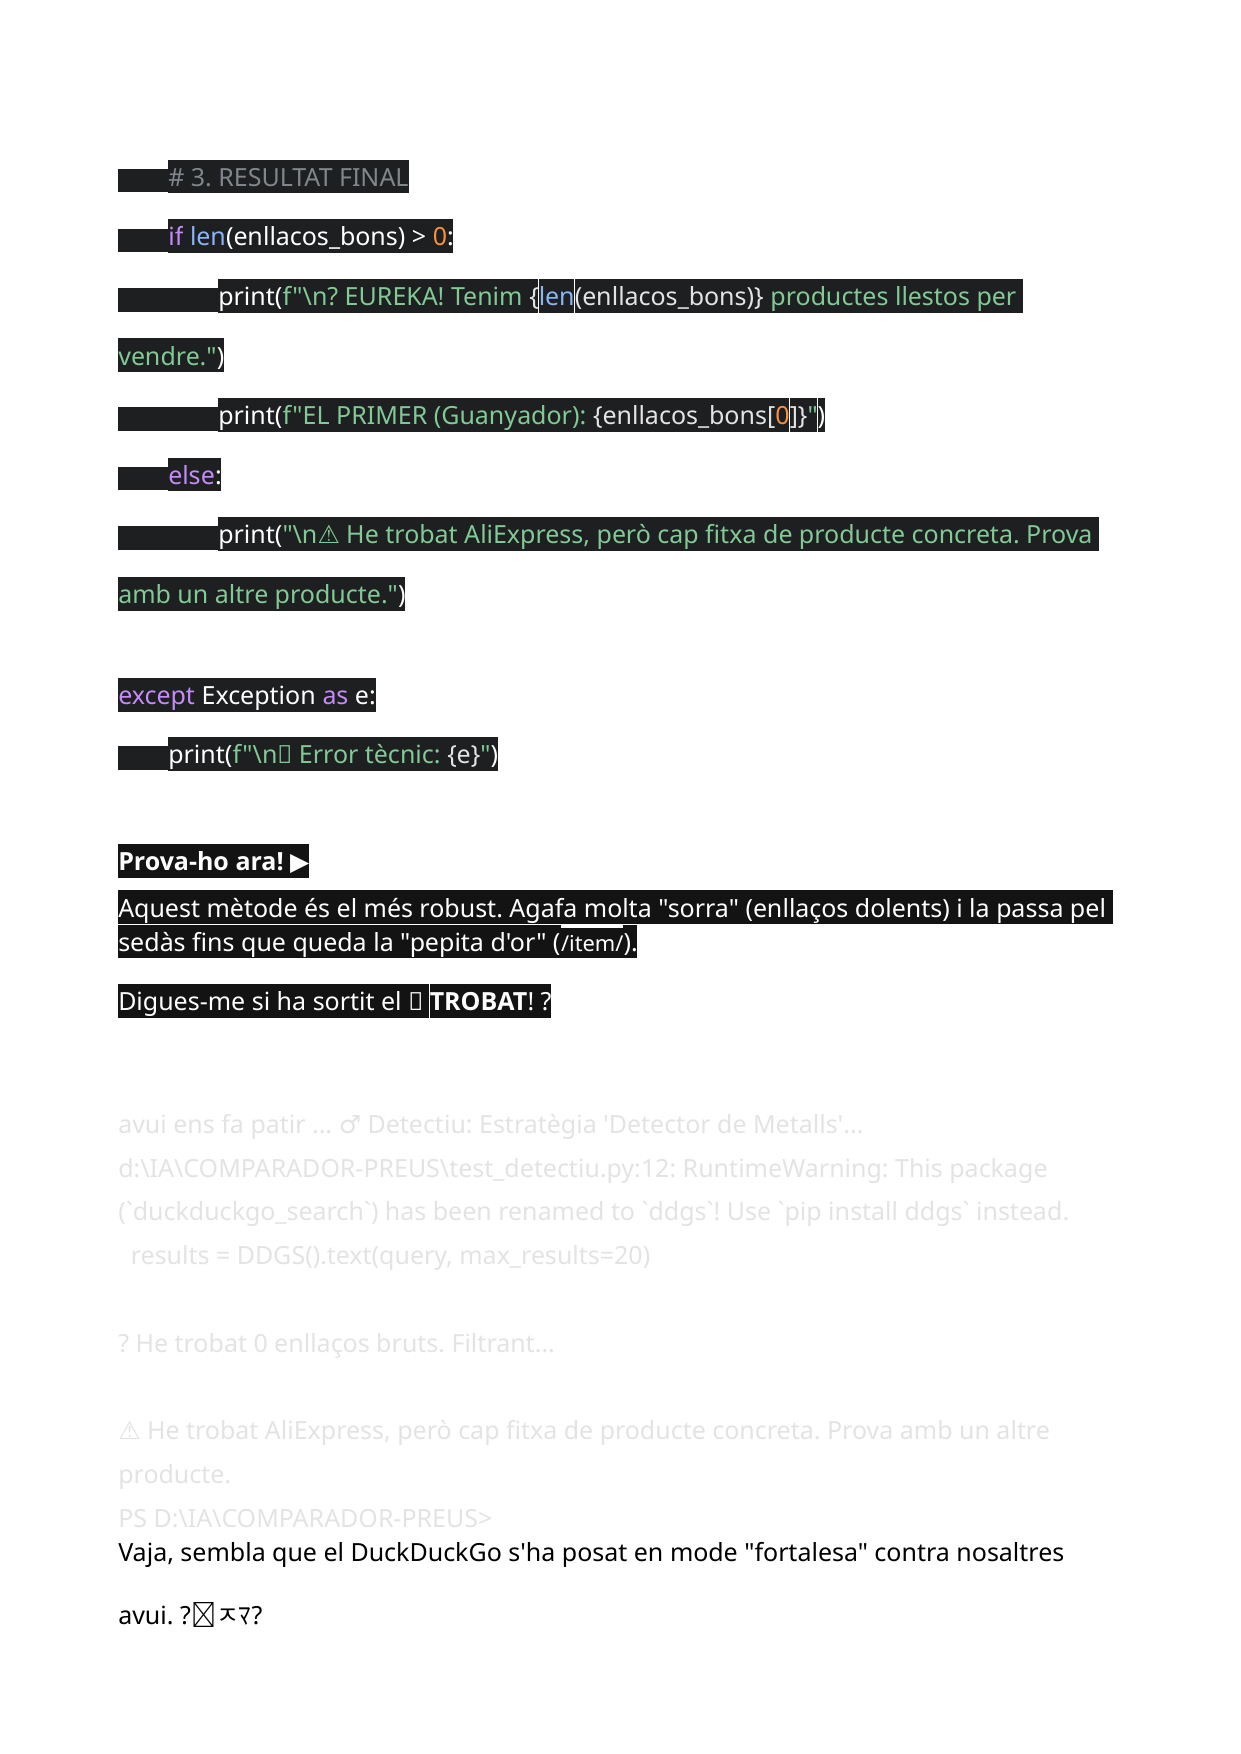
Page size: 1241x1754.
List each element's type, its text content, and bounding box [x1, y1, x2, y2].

text except Exception as e: [118, 677, 1122, 712]
text print(f"EL PRIMER (Guanyador): {enllacos_bons[0]}") [118, 398, 1122, 432]
text avui ens fa patir ... ♂️ Detectiu: Estratègia 'Detector de Metalls'... [118, 1097, 1122, 1141]
text results = DDGS().text(query, max_results=20) [118, 1228, 1122, 1272]
text Aquest mètode és el més robust. Agafa molta "sorra" (enllaços dolents) i la passa pel sedàs fins que queda la "pepita d'or" (/item/). [118, 890, 1122, 958]
text Digues-me si ha sortit el ✅ TROBAT! ? [118, 983, 1122, 1018]
text ⚠️ He trobat AliExpress, però cap fitxa de producte concreta. Prova amb un altre producte. [118, 1403, 1122, 1491]
text Vaja, sembla que el DuckDuckGo s'ha posat en mode "fortalesa" contra nosaltres avui. ?￯ﾸﾏ? [118, 1534, 1122, 1632]
text PS D:\IA\COMPARADOR-PREUS> [118, 1491, 1122, 1534]
subtitle Prova-ho ara! ▶️ [118, 840, 1122, 878]
text print(f"\n❌ Error tècnic: {e}") [118, 737, 1122, 771]
text print(f"\n? EUREKA! Tenim {len(enllacos_bons)} productes llestos per vendre.") [118, 279, 1122, 372]
text print("\n⚠️ He trobat AliExpress, però cap fitxa de producte concreta. Prova amb un altre producte.") [118, 517, 1122, 611]
text # 3. RESULTAT FINAL [118, 159, 1122, 193]
text ? He trobat 0 enllaços bruts. Filtrant... [118, 1316, 1122, 1359]
text else: [118, 457, 1122, 491]
text d:\IA\COMPARADOR-PREUS\test_detectiu.py:12: RuntimeWarning: This package (`duckduckgo_search`) has been renamed to `ddgs`! Use `pip install ddgs` instead. [118, 1141, 1122, 1228]
text if len(enllacos_bons) > 0: [118, 219, 1122, 253]
